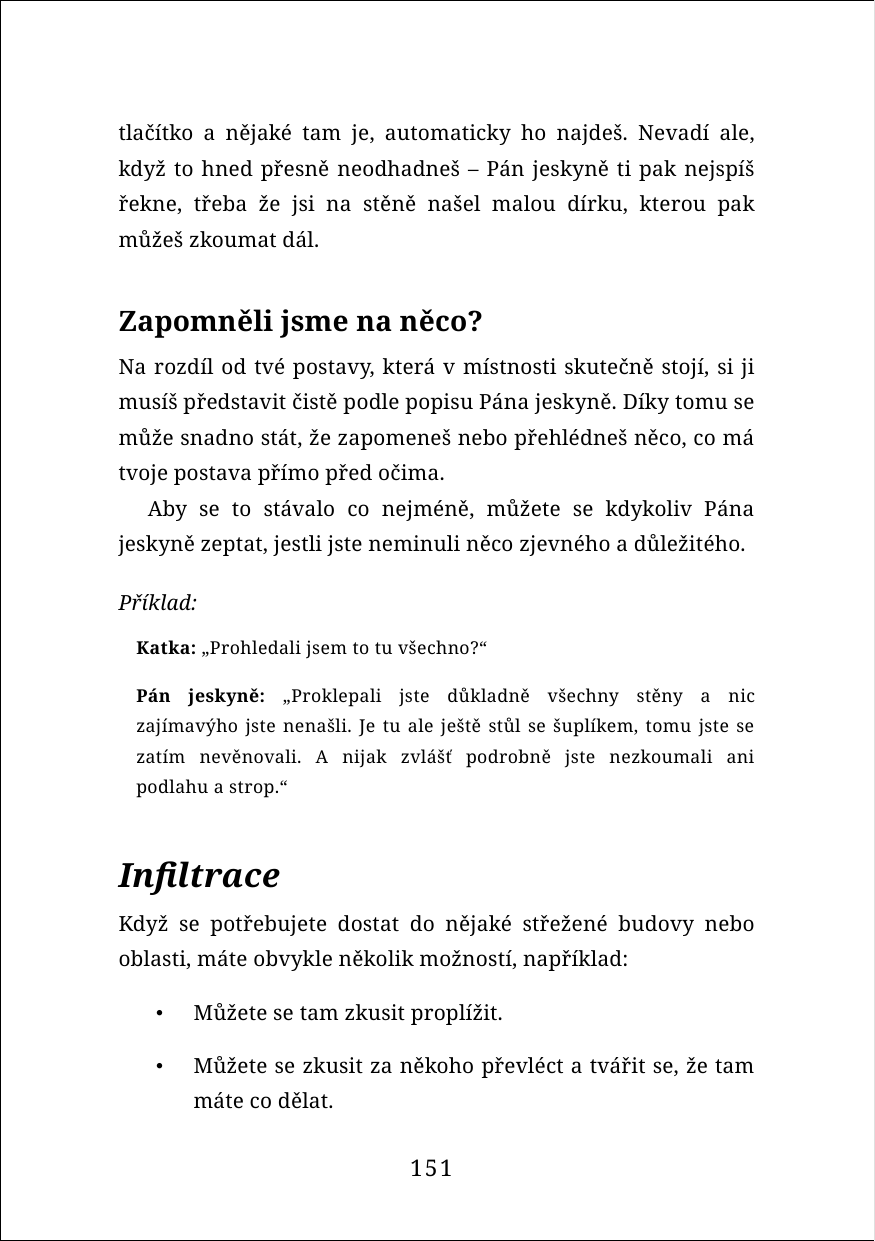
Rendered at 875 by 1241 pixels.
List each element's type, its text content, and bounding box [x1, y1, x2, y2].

text Když se potřebujete dostat do nějaké střežené budovy nebo oblasti, máte obvykle několik možností, například: [118, 909, 756, 973]
list Můžete se zkusit za někoho převléct a tvářit se, že tam máte co dělat. [156, 1051, 756, 1115]
text tlačítko a nějaké tam je, automaticky ho najdeš. Nevadí ale, když to hned přesně neodhadneš – Pán jeskyně ti pak nejspíš řekne, třeba že jsi na stěně našel malou dírku, kterou pak můžeš zkoumat dál. [118, 118, 756, 253]
text Katka: „Prohledali jsem to tu všechno?“ [136, 636, 756, 660]
subtitle Infiltrace [118, 852, 756, 897]
text Na rozdíl od tvé postavy, která v místnosti skutečně stojí, si ji musíš představit čistě podle popisu Pána jeskyně. Díky tomu se může snadno stát, že zapomeneš nebo přehlédneš něco, co má tvoje postava přímo před očima. Aby se to stávalo co nejméně, můžete se kdykoliv Pána jeskyně zeptat, jestli jste neminuli něco zjevného a důležitého. [118, 352, 756, 558]
subtitle Zapomněli jsme na něco? [118, 302, 756, 340]
text Pán jeskyně: „Proklepali jste důkladně všechny stěny a nic zajímavýho jste nenašli. Je tu ale ještě stůl se šuplíkem, tomu jste se zatím nevěnovali. A nijak zvlášť podrobně jste nezkoumali ani podlahu a strop.“ [136, 684, 756, 798]
list Můžete se tam zkusit proplížit. [156, 998, 756, 1026]
text Příklad: [118, 588, 756, 617]
